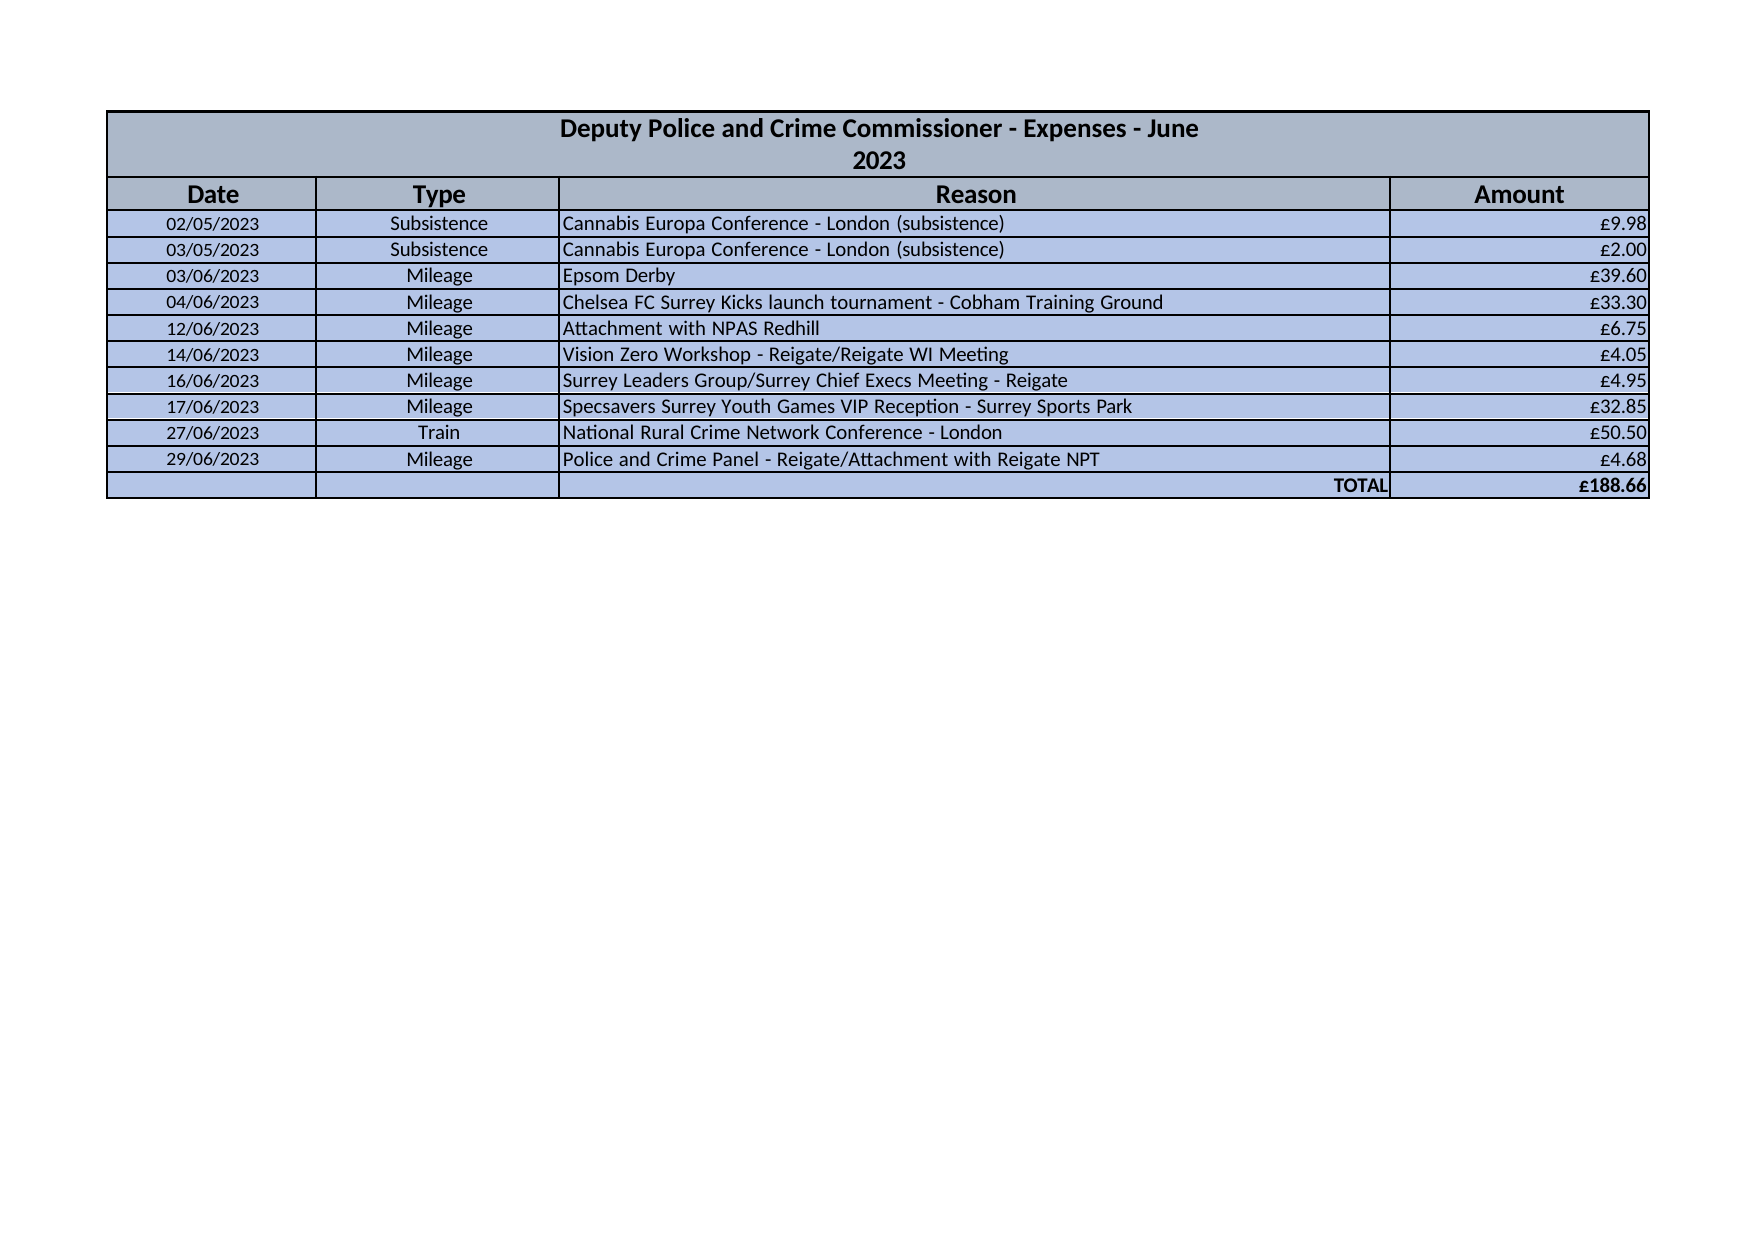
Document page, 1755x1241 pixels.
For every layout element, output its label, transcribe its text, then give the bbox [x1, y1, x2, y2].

table_cell Mileage [317, 342, 558, 366]
table_cell [317, 473, 558, 497]
table_cell Vision Zero Workshop - Reigate/Reigate WI Meeting [560, 342, 1389, 366]
table_cell 16/06/2023 [108, 368, 315, 392]
table_header Deputy Police and Crime Commissioner - Expenses - June 2023 [108, 113, 1648, 176]
table_cell Attachment with NPAS Redhill [560, 316, 1389, 340]
table_cell 27/06/2023 [108, 421, 315, 445]
table_cell £33.30 [1391, 290, 1648, 314]
table_cell £32.85 [1391, 395, 1648, 418]
table_cell Chelsea FC Surrey Kicks launch tournament - Cobham Training Ground [560, 290, 1389, 314]
table_cell Subsistence [317, 238, 558, 262]
table_cell £50.50 [1391, 421, 1648, 445]
table_cell 04/06/2023 [108, 290, 315, 314]
table_cell 12/06/2023 [108, 316, 315, 340]
table_cell 02/05/2023 [108, 211, 315, 236]
table_cell Police and Crime Panel - Reigate/Attachment with Reigate NPT [560, 447, 1389, 471]
table_cell £2.00 [1391, 238, 1648, 262]
table_cell Reason [560, 178, 1389, 209]
table_cell £188.66 [1391, 473, 1648, 497]
table_cell 14/06/2023 [108, 342, 315, 366]
table_cell 17/06/2023 [108, 395, 315, 418]
table_cell £9.98 [1391, 211, 1648, 236]
table_cell Specsavers Surrey Youth Games VIP Reception - Surrey Sports Park [560, 395, 1389, 418]
table_cell Type [317, 178, 558, 209]
table_cell 03/05/2023 [108, 238, 315, 262]
table_cell Cannabis Europa Conference - London (subsistence) [560, 238, 1389, 262]
table_cell Mileage [317, 447, 558, 471]
table_cell Amount [1391, 178, 1648, 209]
table_cell [108, 473, 315, 497]
table_cell TOTAL [560, 473, 1389, 497]
table_cell £6.75 [1391, 316, 1648, 340]
table_cell £39.60 [1391, 264, 1648, 288]
table_cell Surrey Leaders Group/Surrey Chief Execs Meeting - Reigate [560, 368, 1389, 392]
table_cell National Rural Crime Network Conference - London [560, 421, 1389, 445]
table_cell Epsom Derby [560, 264, 1389, 288]
table_cell £4.95 [1391, 368, 1648, 392]
table_cell Mileage [317, 368, 558, 392]
table_cell Date [108, 178, 315, 209]
table_cell Cannabis Europa Conference - London (subsistence) [560, 211, 1389, 236]
table_cell Mileage [317, 290, 558, 314]
table_cell 29/06/2023 [108, 447, 315, 471]
table_cell Subsistence [317, 211, 558, 236]
table_cell 03/06/2023 [108, 264, 315, 288]
table_cell Mileage [317, 395, 558, 418]
table_cell Train [317, 421, 558, 445]
table_cell Mileage [317, 264, 558, 288]
table_cell £4.05 [1391, 342, 1648, 366]
table_cell Mileage [317, 316, 558, 340]
table_cell £4.68 [1391, 447, 1648, 471]
